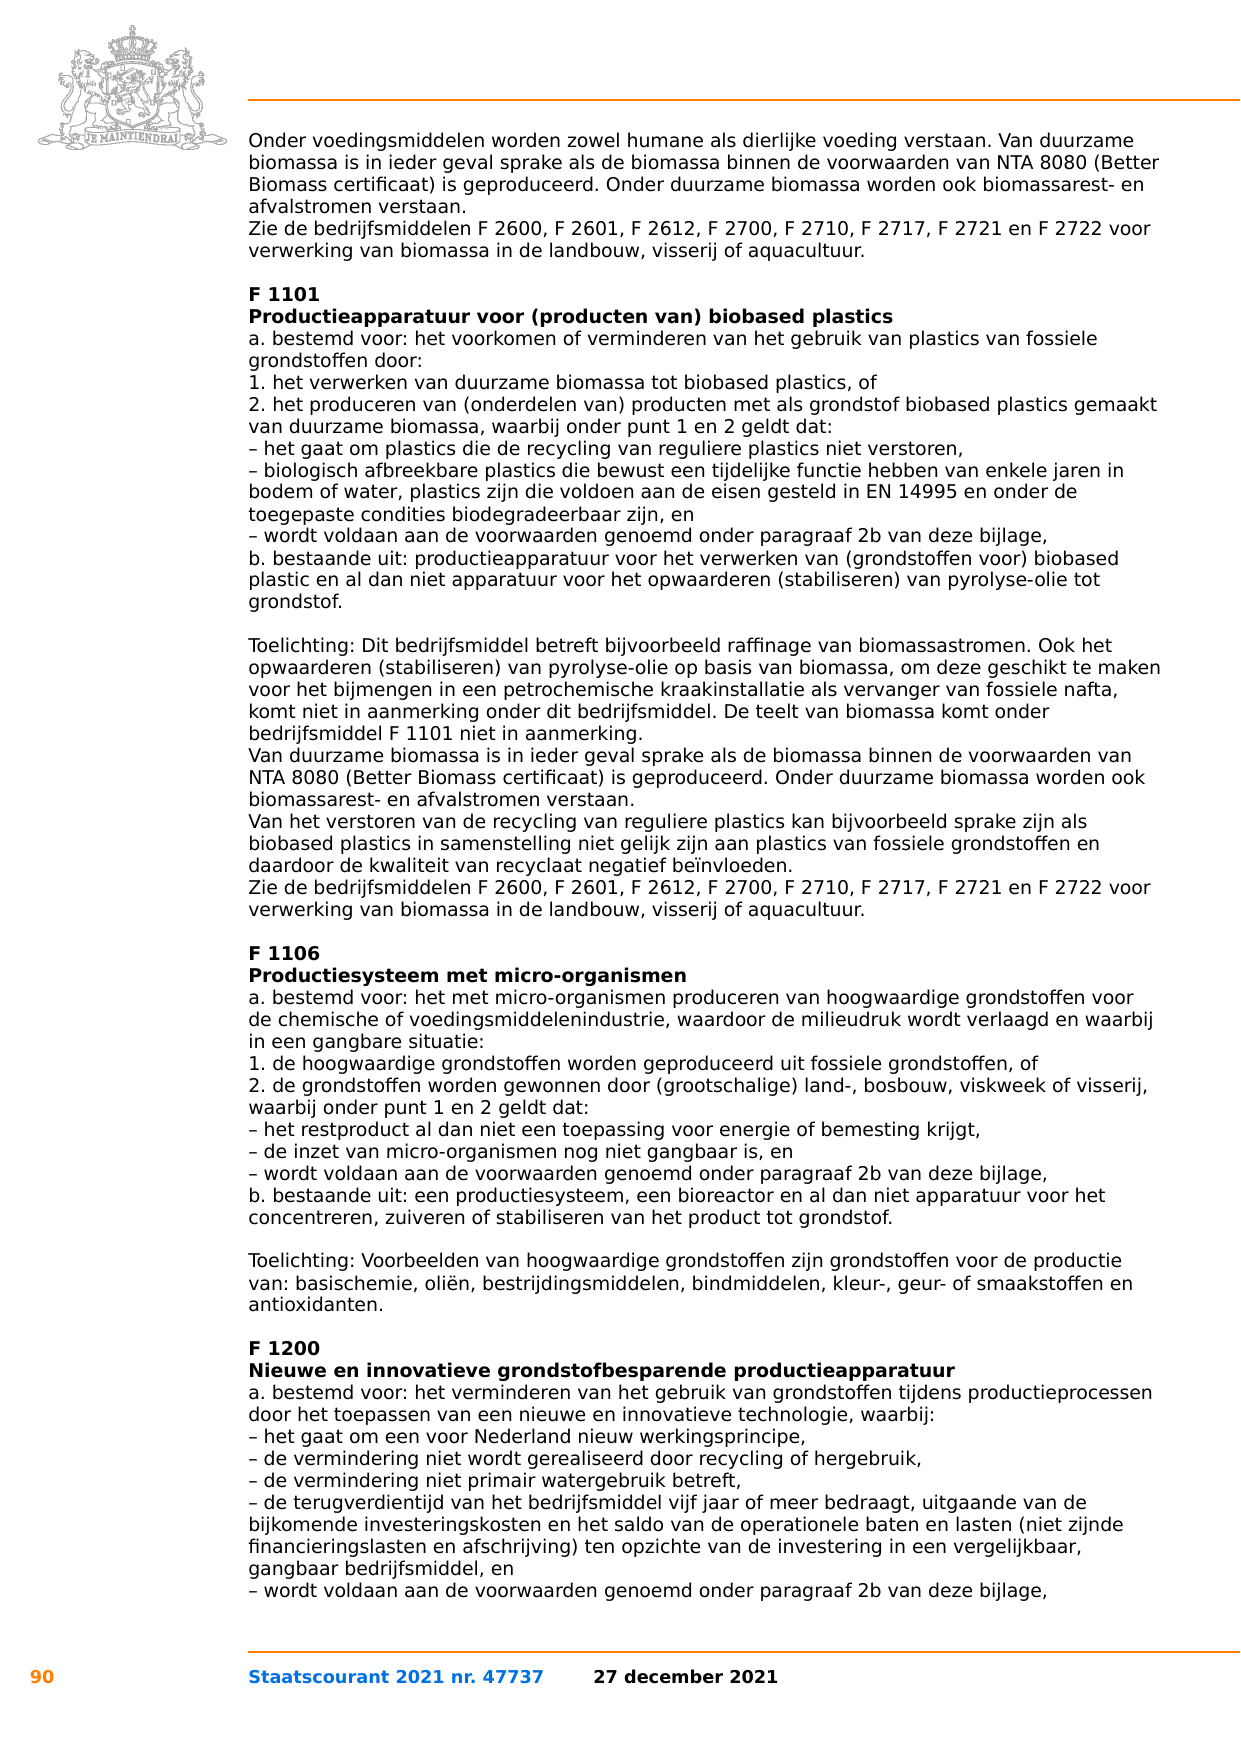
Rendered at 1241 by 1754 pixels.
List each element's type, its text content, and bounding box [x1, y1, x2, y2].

text 1. het verwerken van duurzame biomassa tot biobased plastics, of [248, 372, 1163, 393]
text F 1101 [248, 284, 1163, 306]
text – het gaat om plastics die de recycling van reguliere plastics niet verstoren, [248, 437, 1163, 459]
text Zie de bedrijfsmiddelen F 2600, F 2601, F 2612, F 2700, F 2710, F 2717, F 2721 en F 2722 voor verwerking van biomassa in de landbouw, visserij of aquacultuur. [248, 877, 1163, 921]
text 2. de grondstoffen worden gewonnen door (grootschalige) land-, bosbouw, viskweek of visserij, waarbij onder punt 1 en 2 geldt dat: [248, 1075, 1163, 1119]
text – de vermindering niet primair watergebruik betreft, [248, 1470, 1163, 1492]
text b. bestaande uit: een productiesysteem, een bioreactor en al dan niet apparatuur voor het concentreren, zuiveren of stabiliseren van het product tot grondstof. [248, 1184, 1163, 1228]
text – wordt voldaan aan de voorwaarden genoemd onder paragraaf 2b van deze bijlage, [248, 1580, 1163, 1602]
text 1. de hoogwaardige grondstoffen worden geproduceerd uit fossiele grondstoffen, of [248, 1053, 1163, 1075]
text – wordt voldaan aan de voorwaarden genoemd onder paragraaf 2b van deze bijlage, [248, 1163, 1163, 1184]
text Onder voedingsmiddelen worden zowel humane als dierlijke voeding verstaan. Van duurzame biomassa is in ieder geval sprake als de biomassa binnen de voorwaarden van NTA 8080 (Better Biomass certificaat) is geproduceerd. Onder duurzame biomassa worden ook biomassarest- en afvalstromen verstaan. [248, 130, 1163, 218]
text Zie de bedrijfsmiddelen F 2600, F 2601, F 2612, F 2700, F 2710, F 2717, F 2721 en F 2722 voor verwerking van biomassa in de landbouw, visserij of aquacultuur. [248, 218, 1163, 262]
text Van duurzame biomassa is in ieder geval sprake als de biomassa binnen de voorwaarden van NTA 8080 (Better Biomass certificaat) is geproduceerd. Onder duurzame biomassa worden ook biomassarest- en afvalstromen verstaan. [248, 745, 1163, 811]
text Toelichting: Voorbeelden van hoogwaardige grondstoffen zijn grondstoffen voor de productie van: basischemie, oliën, bestrijdingsmiddelen, bindmiddelen, kleur-, geur- of smaakstoffen en antioxidanten. [248, 1250, 1163, 1316]
text – wordt voldaan aan de voorwaarden genoemd onder paragraaf 2b van deze bijlage, [248, 525, 1163, 547]
text – biologisch afbreekbare plastics die bewust een tijdelijke functie hebben van enkele jaren in bodem of water, plastics zijn die voldoen aan de eisen gesteld in EN 14995 en onder de toegepaste condities biodegradeerbaar zijn, en [248, 459, 1163, 525]
text Toelichting: Dit bedrijfsmiddel betreft bijvoorbeeld raffinage van biomassastromen. Ook het opwaarderen (stabiliseren) van pyrolyse-olie op basis van biomassa, om deze geschikt te maken voor het bijmengen in een petrochemische kraakinstallatie als vervanger van fossiele nafta, komt niet in aanmerking onder dit bedrijfsmiddel. De teelt van biomassa komt onder bedrijfsmiddel F 1101 niet in aanmerking. [248, 635, 1163, 745]
text – het restproduct al dan niet een toepassing voor energie of bemesting krijgt, [248, 1119, 1163, 1141]
text a. bestemd voor: het met micro-organismen produceren van hoogwaardige grondstoffen voor de chemische of voedingsmiddelenindustrie, waardoor de milieudruk wordt verlaagd en waarbij in een gangbare situatie: [248, 987, 1163, 1053]
picture [38, 25, 227, 150]
text 2. het produceren van (onderdelen van) producten met als grondstof biobased plastics gemaakt van duurzame biomassa, waarbij onder punt 1 en 2 geldt dat: [248, 393, 1163, 437]
text Van het verstoren van de recycling van reguliere plastics kan bijvoorbeeld sprake zijn als biobased plastics in samenstelling niet gelijk zijn aan plastics van fossiele grondstoffen en daardoor de kwaliteit van recyclaat negatief beïnvloeden. [248, 811, 1163, 877]
text F 1200 [248, 1338, 1163, 1360]
text Nieuwe en innovatieve grondstofbesparende productieapparatuur [248, 1360, 1163, 1382]
text – de vermindering niet wordt gerealiseerd door recycling of hergebruik, [248, 1448, 1163, 1470]
text – de inzet van micro-organismen nog niet gangbaar is, en [248, 1141, 1163, 1163]
text Productiesysteem met micro-organismen [248, 965, 1163, 987]
text b. bestaande uit: productieapparatuur voor het verwerken van (grondstoffen voor) biobased plastic en al dan niet apparatuur voor het opwaarderen (stabiliseren) van pyrolyse-olie tot grondstof. [248, 547, 1163, 613]
text a. bestemd voor: het verminderen van het gebruik van grondstoffen tijdens productieprocessen door het toepassen van een nieuwe en innovatieve technologie, waarbij: [248, 1382, 1163, 1426]
text F 1106 [248, 943, 1163, 965]
text – de terugverdientijd van het bedrijfsmiddel vijf jaar of meer bedraagt, uitgaande van de bijkomende investeringskosten en het saldo van de operationele baten en lasten (niet zijnde financieringslasten en afschrijving) ten opzichte van de investering in een vergelijkbaar, gangbaar bedrijfsmiddel, en [248, 1492, 1163, 1580]
text a. bestemd voor: het voorkomen of verminderen van het gebruik van plastics van fossiele grondstoffen door: [248, 328, 1163, 372]
text Productieapparatuur voor (producten van) biobased plastics [248, 306, 1163, 328]
text – het gaat om een voor Nederland nieuw werkingsprincipe, [248, 1426, 1163, 1448]
